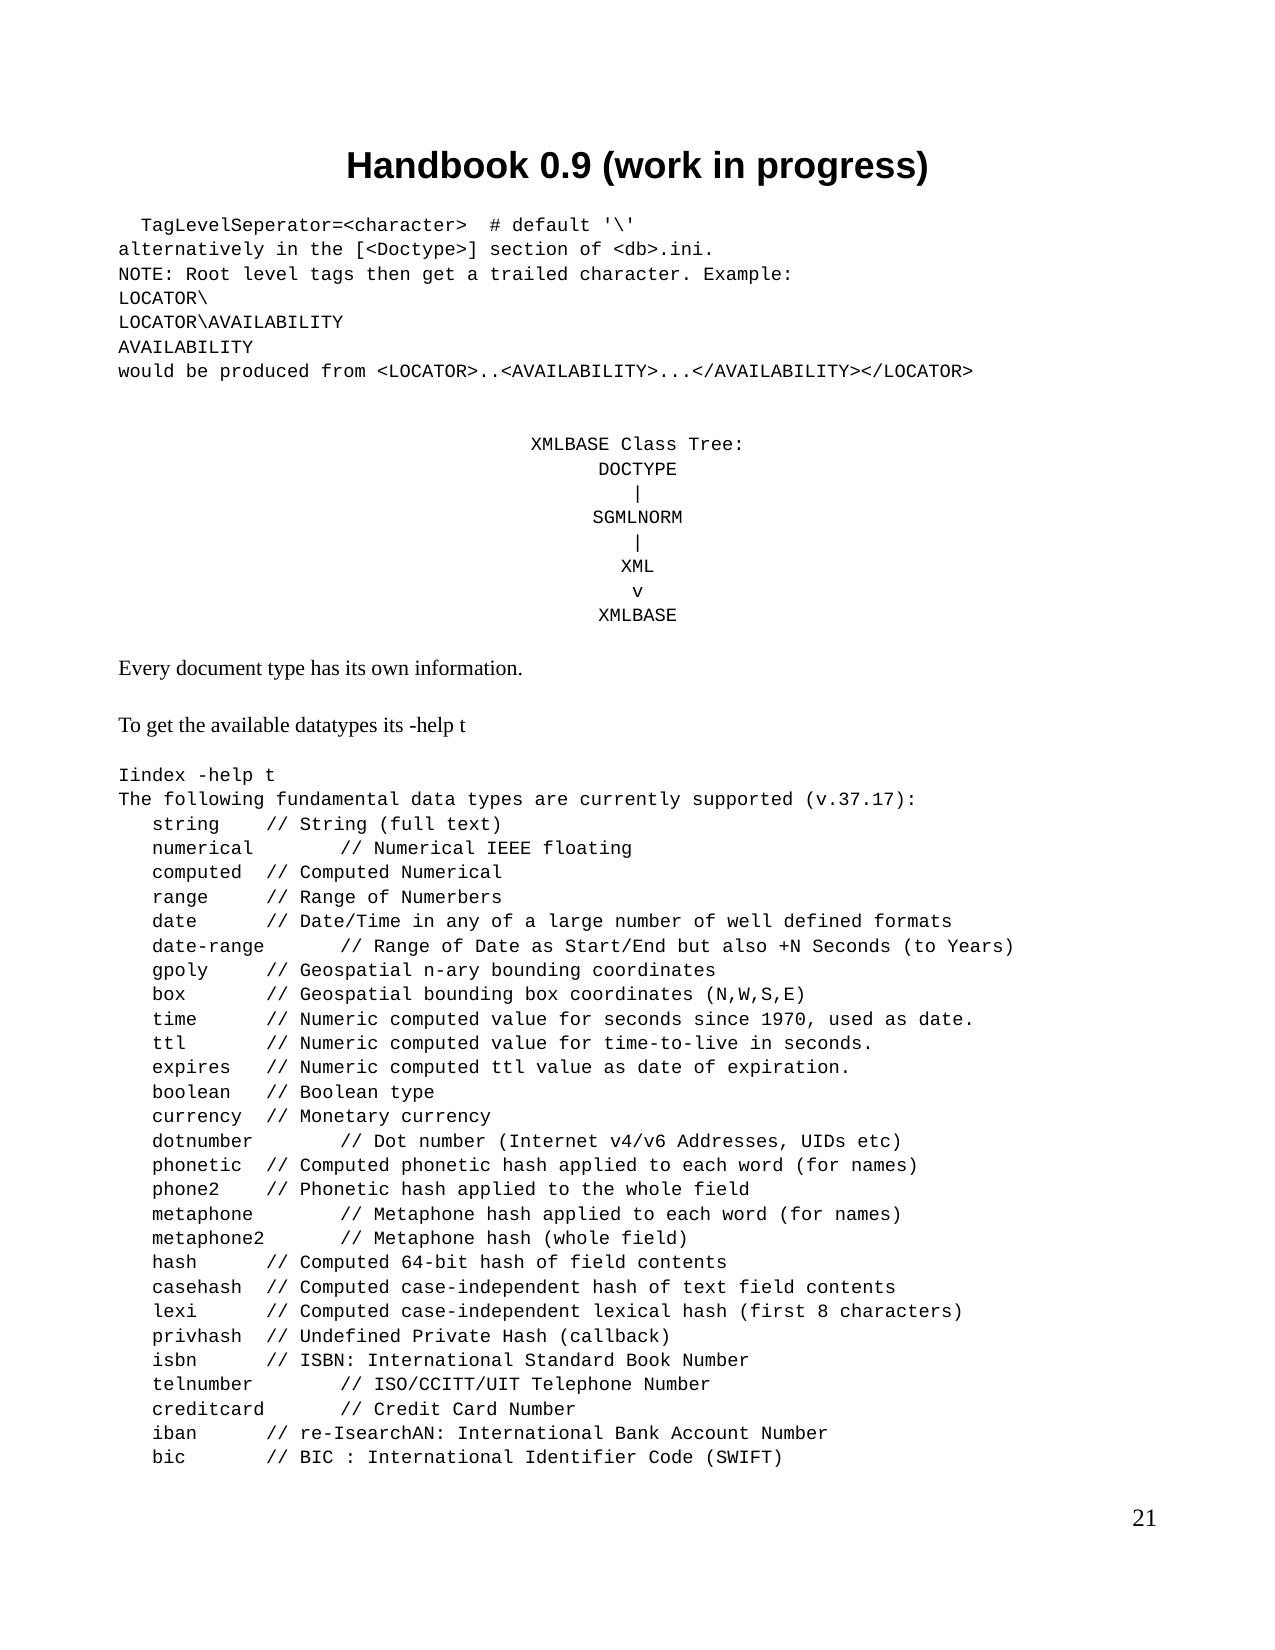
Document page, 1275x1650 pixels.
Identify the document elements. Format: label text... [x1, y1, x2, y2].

text isbn // ISBN: International Standard Book Number [118, 1351, 1157, 1372]
text date // Date/Time in any of a large number of well defined formats [118, 912, 1157, 933]
text date-range // Range of Date as Start/End but also +N Seconds (to Years) [118, 936, 1157, 958]
text metaphone2 // Metaphone hash (whole field) [118, 1229, 1157, 1250]
text SGMLNORM [118, 508, 1157, 529]
text currency // Monetary currency [118, 1107, 1157, 1128]
text hash // Computed 64-bit hash of field contents [118, 1253, 1157, 1274]
text string // String (full text) [118, 814, 1157, 836]
text creditcard // Credit Card Number [118, 1399, 1157, 1421]
text alternatively in the [<Doctype>] section of <db>.ini. [118, 240, 1157, 261]
text Every document type has its own information. [118, 654, 1157, 680]
text AVAILABILITY [118, 338, 1157, 359]
text expires // Numeric computed ttl value as date of expiration. [118, 1058, 1157, 1079]
text box // Geospatial bounding box coordinates (N,W,S,E) [118, 985, 1157, 1006]
text phonetic // Computed phonetic hash applied to each word (for names) [118, 1156, 1157, 1177]
text dotnumber // Dot number (Internet v4/v6 Addresses, UIDs etc) [118, 1131, 1157, 1153]
text | [118, 533, 1157, 554]
text To get the available datatypes its -help t [118, 712, 1157, 738]
text The following fundamental data types are currently supported (v.37.17): [118, 790, 1157, 811]
text phone2 // Phonetic hash applied to the whole field [118, 1180, 1157, 1201]
text casehash // Computed case-independent hash of text field contents [118, 1278, 1157, 1299]
text XML [118, 557, 1157, 578]
text privhash // Undefined Private Hash (callback) [118, 1326, 1157, 1348]
text gpoly // Geospatial n-ary bounding coordinates [118, 961, 1157, 982]
text LOCATOR\ [118, 289, 1157, 310]
text numerical // Numerical IEEE floating [118, 839, 1157, 860]
text v [118, 581, 1157, 603]
text range // Range of Numerbers [118, 888, 1157, 909]
text DOCTYPE [118, 459, 1157, 481]
text lexi // Computed case-independent lexical hash (first 8 characters) [118, 1302, 1157, 1323]
text XMLBASE [118, 606, 1157, 627]
text LOCATOR\AVAILABILITY [118, 313, 1157, 334]
text time // Numeric computed value for seconds since 1970, used as date. [118, 1009, 1157, 1031]
text telnumber // ISO/CCITT/UIT Telephone Number [118, 1375, 1157, 1396]
text iban // re-IsearchAN: International Bank Account Number [118, 1424, 1157, 1445]
text Iindex -help t [118, 766, 1157, 787]
text | [118, 484, 1157, 505]
text NOTE: Root level tags then get a trailed character. Example: [118, 264, 1157, 286]
text TagLevelSeperator=<character> # default '\' [118, 216, 1157, 237]
text bic // BIC : International Identifier Code (SWIFT) [118, 1448, 1157, 1469]
text would be produced from <LOCATOR>..<AVAILABILITY>...</AVAILABILITY></LOCATOR> [118, 362, 1157, 383]
text metaphone // Metaphone hash applied to each word (for names) [118, 1204, 1157, 1226]
text boolean // Boolean type [118, 1083, 1157, 1104]
text XMLBASE Class Tree: [118, 435, 1157, 456]
text computed // Computed Numerical [118, 863, 1157, 884]
text ttl // Numeric computed value for time-to-live in seconds. [118, 1034, 1157, 1055]
